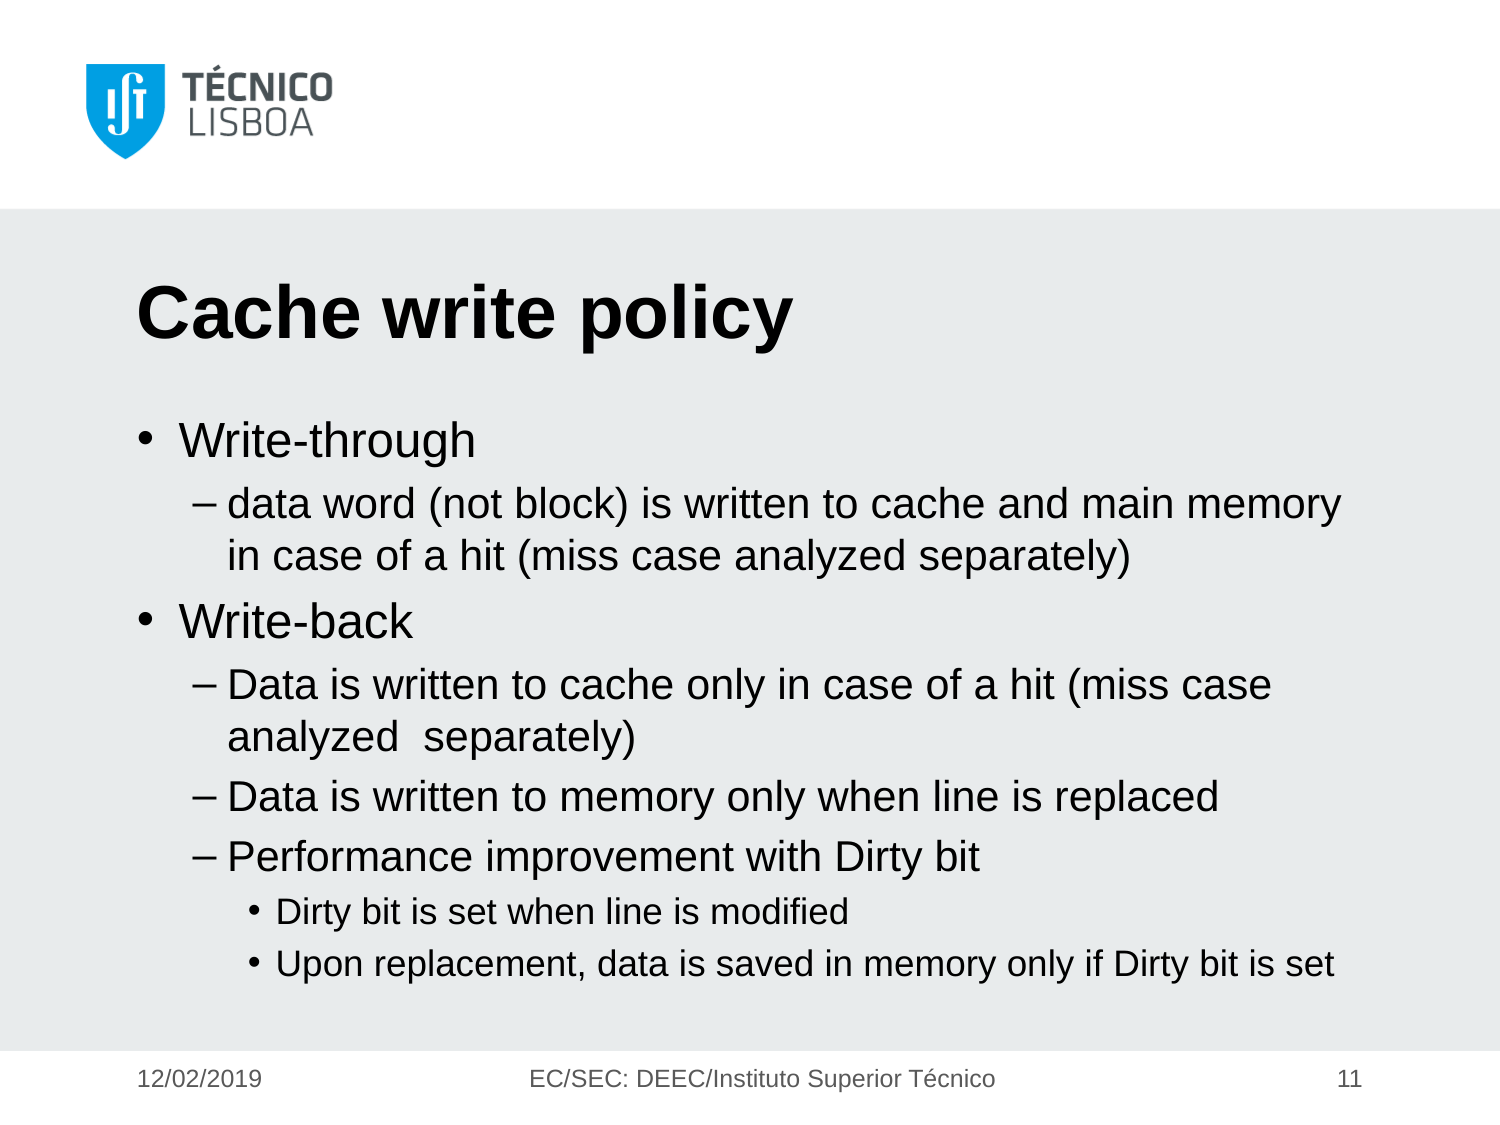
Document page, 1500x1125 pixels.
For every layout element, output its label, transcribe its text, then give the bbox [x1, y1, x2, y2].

list Write-through data word (not block) is written to cache and main memory in case of a hit (miss case analyzed separately) Write-back Data is written to cache only in case of a hit (miss case analyzed separately) Data is written to memory only when line is replaced Performance improvement with Dirty bit Dirty bit is set when line is modified Upon replacement, data is saved in memory only if Dirty bit is set [121, 400, 1378, 1005]
title Cache write policy [121, 237, 1378, 381]
footer EC/SEC: DEEC/Instituto Superior Técnico [512, 1052, 1021, 1103]
slide_number [1077, 1052, 1378, 1103]
slide_number 12/02/2019 [121, 1052, 425, 1103]
picture [0, 0, 1500, 1125]
